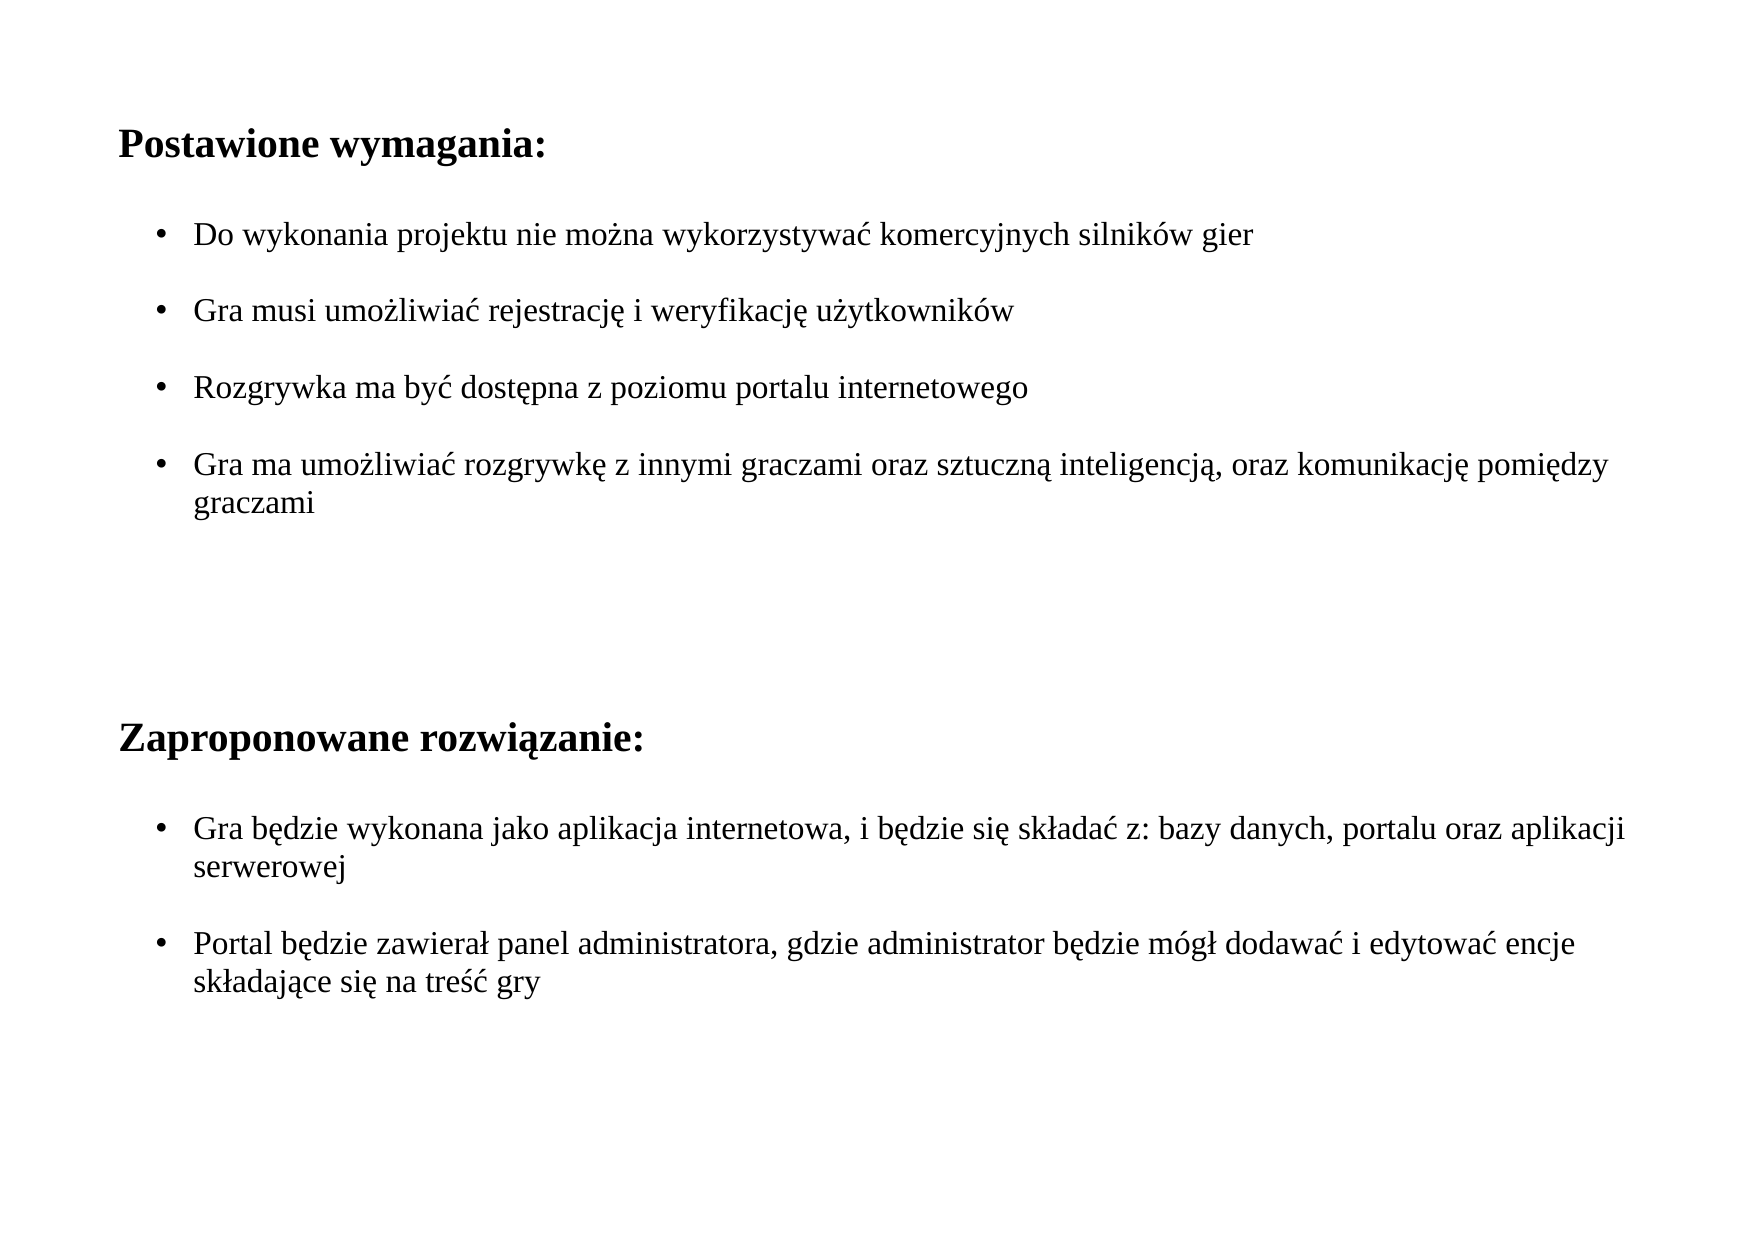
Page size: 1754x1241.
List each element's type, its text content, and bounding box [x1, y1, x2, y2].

text Zaproponowane rozwiązanie: [118, 712, 1636, 760]
list Gra musi umożliwiać rejestrację i weryfikację użytkowników [156, 291, 1636, 329]
list Gra ma umożliwiać rozgrywkę z innymi graczami oraz sztuczną inteligencją, oraz komunikację pomiędzy graczami [156, 444, 1636, 521]
list Portal będzie zawierał panel administratora, gdzie administrator będzie mógł dodawać i edytować encje składające się na treść gry [156, 923, 1636, 1000]
text Postawione wymagania: [118, 118, 1636, 166]
list Gra będzie wykonana jako aplikacja internetowa, i będzie się składać z: bazy danych, portalu oraz aplikacji serwerowej [156, 808, 1636, 885]
list Rozgrywka ma być dostępna z poziomu portalu internetowego [156, 367, 1636, 406]
list Do wykonania projektu nie można wykorzystywać komercyjnych silników gier [156, 214, 1636, 252]
